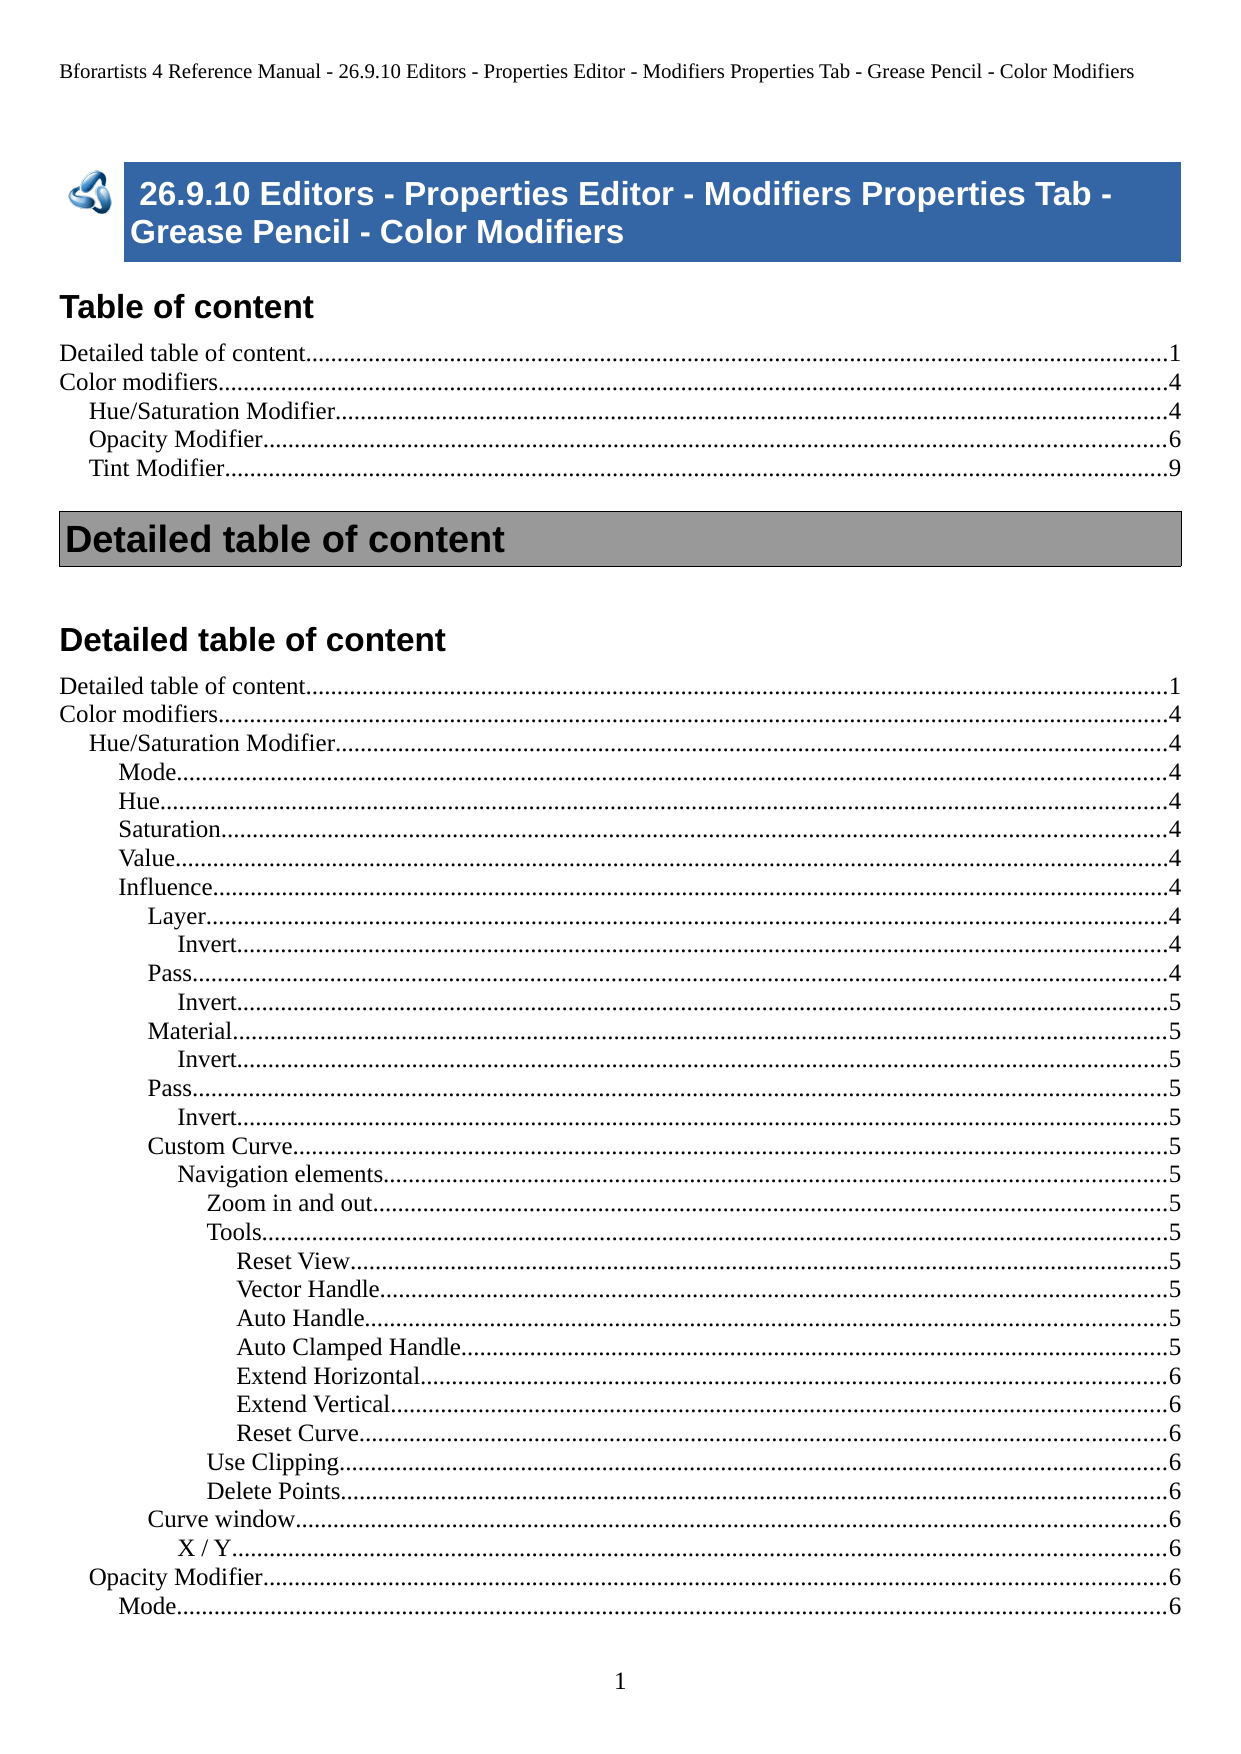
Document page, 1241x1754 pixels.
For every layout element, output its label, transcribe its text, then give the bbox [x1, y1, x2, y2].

text Tint Modifier 9 [88, 453, 1181, 482]
text Extend Horizontal 6 [236, 1361, 1181, 1389]
text Reset Curve 6 [236, 1418, 1181, 1447]
text X / Y 6 [177, 1533, 1181, 1562]
table_header Detailed table of content [60, 512, 1181, 566]
text Saturation 4 [118, 814, 1181, 843]
text Zoom in and out 5 [206, 1188, 1181, 1217]
text Invert 5 [177, 987, 1181, 1016]
text Opacity Modifier 6 [88, 424, 1181, 453]
subtitle Table of content [59, 287, 1181, 326]
table_header 26.9.10 Editors - Properties Editor - Modifiers Properties Tab - Grease Pencil - Color Modifiers [124, 162, 1181, 262]
picture [65, 167, 114, 217]
text Color modifiers 4 [59, 699, 1181, 728]
text Hue/Saturation Modifier 4 [88, 728, 1181, 757]
text Invert 5 [177, 1102, 1181, 1131]
text Extend Vertical 6 [236, 1389, 1181, 1418]
text Value 4 [118, 843, 1181, 872]
text Vector Handle 5 [236, 1274, 1181, 1303]
text Mode 4 [118, 757, 1181, 786]
text Layer 4 [147, 901, 1181, 929]
text Detailed table of content 1 [59, 671, 1181, 699]
text Pass 4 [147, 958, 1181, 987]
text Custom Curve 5 [147, 1131, 1181, 1159]
text Navigation elements 5 [177, 1159, 1181, 1188]
text Hue/Saturation Modifier 4 [88, 396, 1181, 424]
text Opacity Modifier 6 [88, 1562, 1181, 1591]
subtitle Detailed table of content [59, 620, 1181, 658]
text Auto Clamped Handle 5 [236, 1332, 1181, 1361]
text Influence 4 [118, 872, 1181, 901]
text Use Clipping 6 [206, 1447, 1181, 1476]
text Material 5 [147, 1016, 1181, 1044]
text Hue 4 [118, 786, 1181, 814]
text Tools 5 [206, 1217, 1181, 1246]
text Mode 6 [118, 1591, 1181, 1619]
text Auto Handle 5 [236, 1303, 1181, 1332]
text Reset View 5 [236, 1246, 1181, 1274]
text Detailed table of content 1 [59, 338, 1181, 367]
text Pass 5 [147, 1073, 1181, 1102]
text Invert 5 [177, 1044, 1181, 1073]
text Delete Points 6 [206, 1476, 1181, 1504]
text Invert 4 [177, 929, 1181, 958]
table_header [59, 162, 124, 262]
text Color modifiers 4 [59, 367, 1181, 396]
text Curve window 6 [147, 1504, 1181, 1533]
